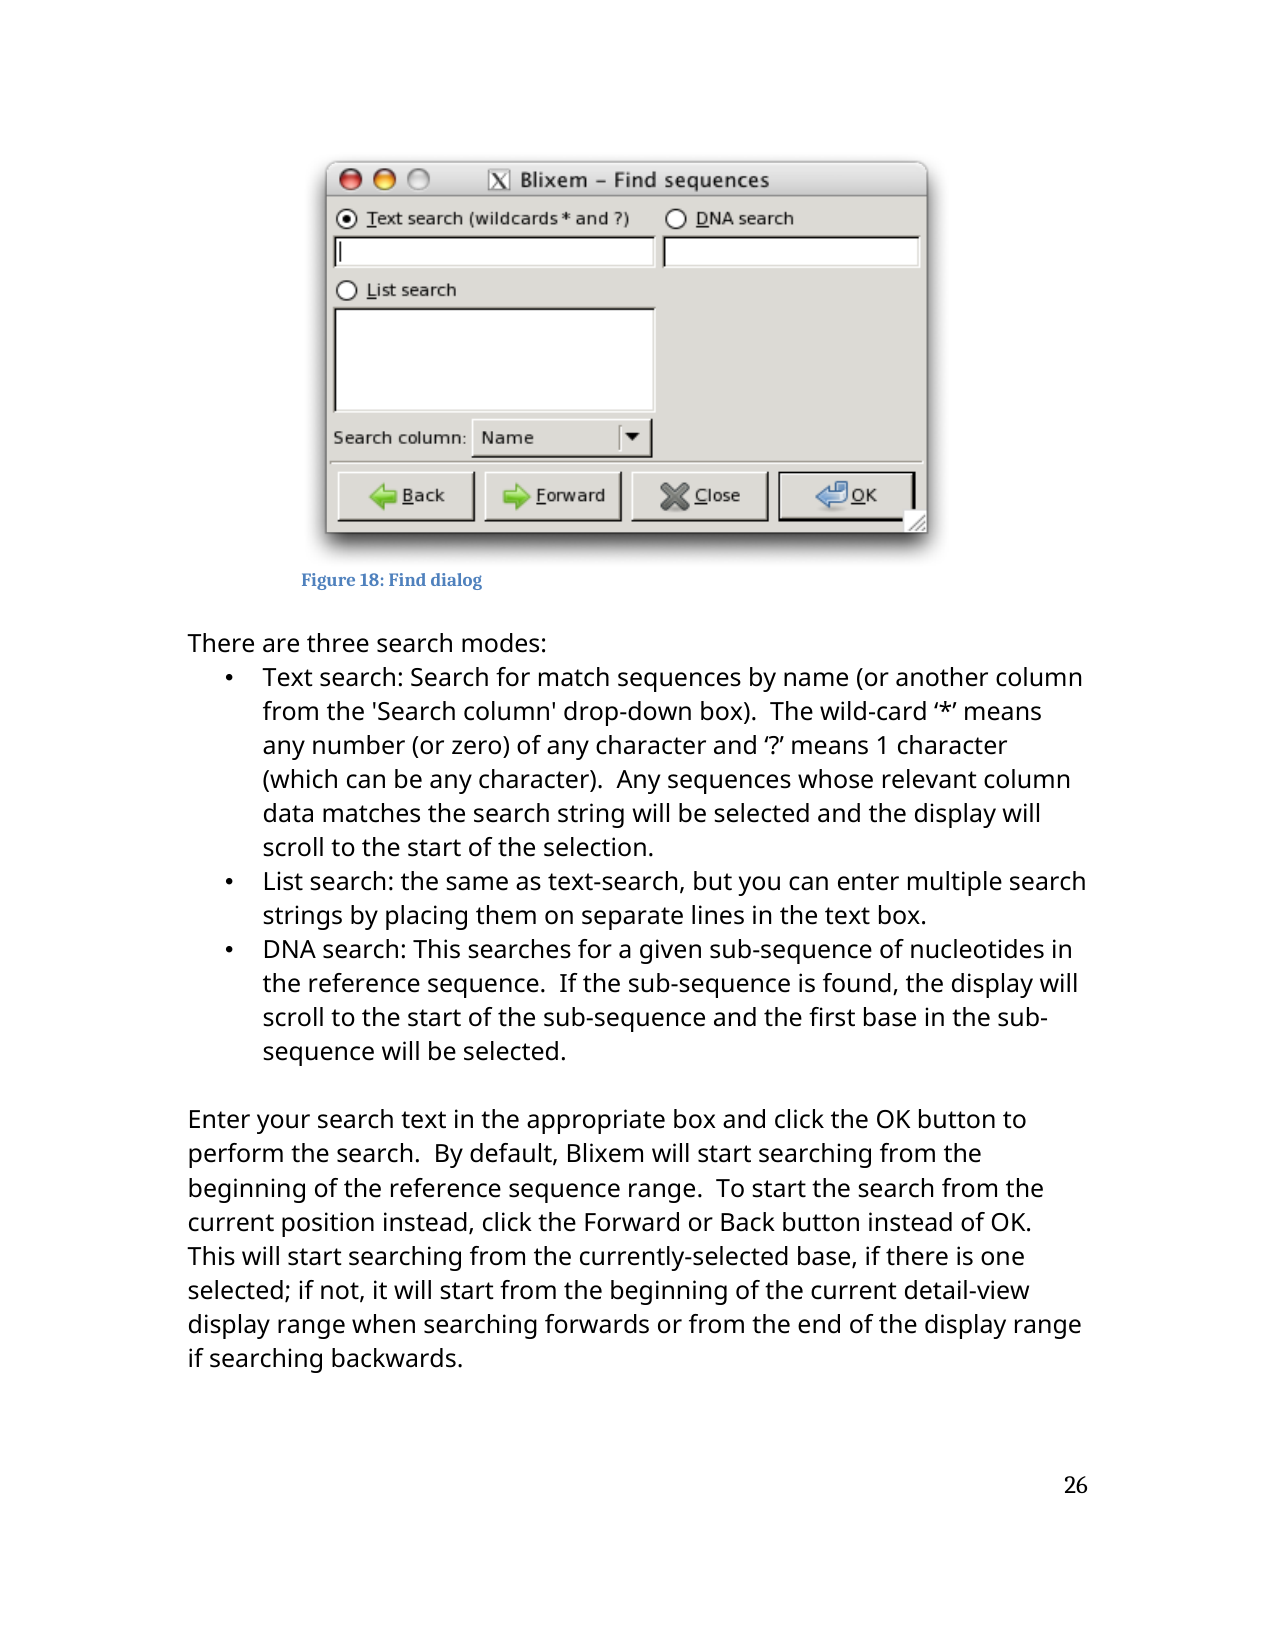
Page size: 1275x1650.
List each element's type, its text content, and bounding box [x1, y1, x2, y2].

list DNA search: This searches for a given sub-sequence of nucleotides in the reference sequence. If the sub-sequence is found, the display will scroll to the start of the sub-sequence and the first base in the sub-sequence will be selected. [225, 932, 1087, 1068]
text Figure 18: Find dialog [301, 570, 953, 591]
text Enter your search text in the appropriate box and click the OK button to perform the search. By default, Blixem will start searching from the beginning of the reference sequence range. To start the search from the current position instead, click the Forward or Back button instead of OK. This will start searching from the currently-selected base, if there is one selected; if not, it will start from the beginning of the current detail-view display range when searching forwards or from the end of the display range if searching backwards. [187, 1102, 1087, 1374]
list Text search: Search for match sequences by name (or another column from the 'Search column' drop-down box). The wild-card ‘*’ means any number (or zero) of any character and ‘?’ means 1 character (which can be any character). Any sequences whose relevant column data matches the search string will be selected and the display will scroll to the start of the selection. [225, 659, 1087, 864]
picture [301, 150, 953, 570]
list List search: the same as text-search, but you can enter multiple search strings by placing them on separate lines in the text box. [225, 864, 1087, 932]
text There are three search modes: [187, 625, 1087, 659]
